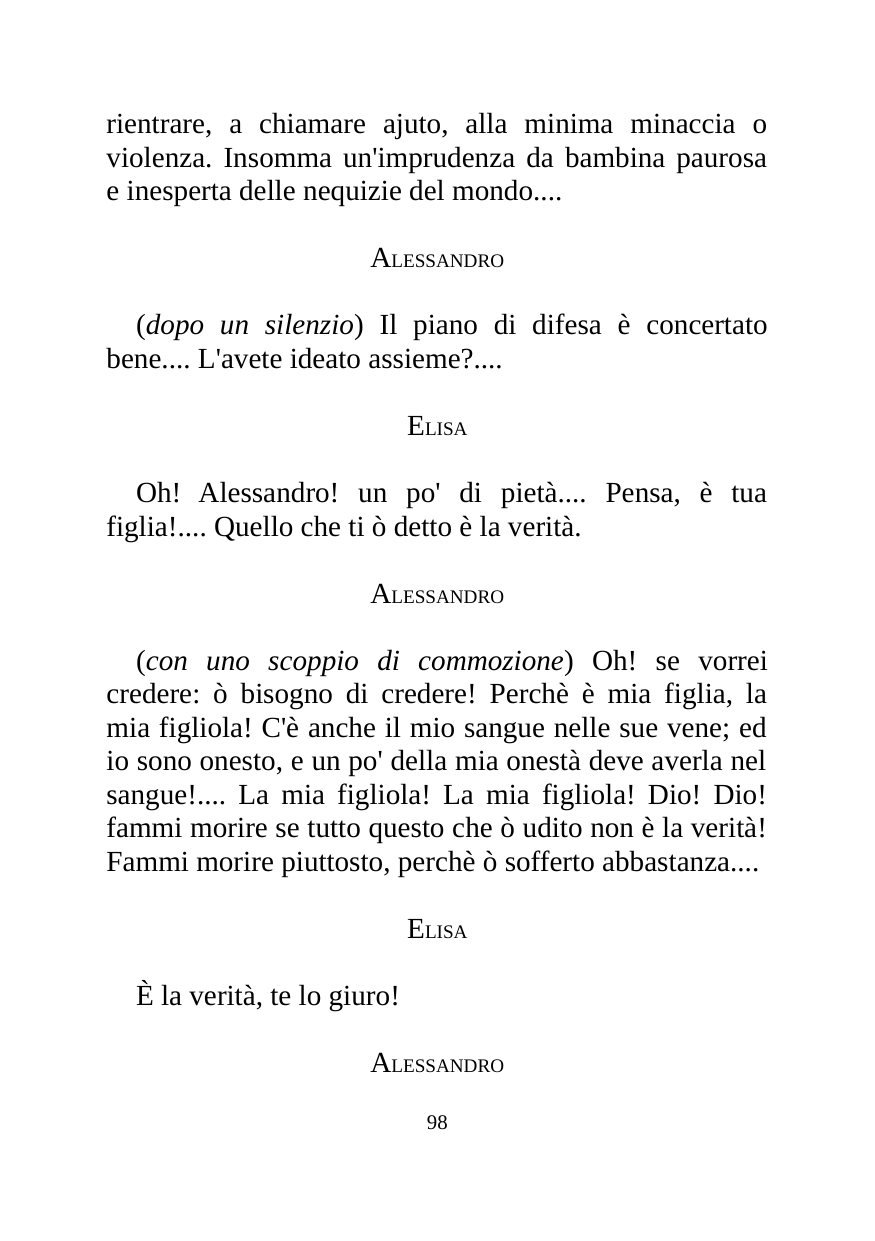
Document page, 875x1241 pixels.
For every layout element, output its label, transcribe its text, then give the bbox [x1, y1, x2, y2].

text Alessandro [106, 240, 768, 274]
text Elisa [106, 911, 768, 945]
text Oh! Alessandro! un po' di pietà.... Pensa, è tua figlia!.... Quello che ti ò detto è la verità. [106, 475, 768, 542]
text Alessandro [106, 576, 768, 609]
text (con uno scoppio di commozione) Oh! se vorrei credere: ò bisogno di credere! Perchè è mia figlia, la mia figliola! C'è anche il mio sangue nelle sue vene; ed io sono onesto, e un po' della mia onestà deve averla nel sangue!.... La mia figliola! La mia figliola! Dio! Dio! fammi morire se tutto questo che ò udito non è la verità! Fammi morire piuttosto, perchè ò sofferto abbastanza.... [106, 643, 768, 878]
text È la verità, te lo giuro! [106, 978, 768, 1012]
text rientrare, a chiamare ajuto, alla minima minaccia o violenza. Insomma un'imprudenza da bambina paurosa e inesperta delle nequizie del mondo.... [106, 106, 768, 207]
text (dopo un silenzio) Il piano di difesa è concertato bene.... L'avete ideato assieme?.... [106, 307, 768, 374]
text Elisa [106, 408, 768, 442]
text Alessandro [106, 1045, 768, 1079]
